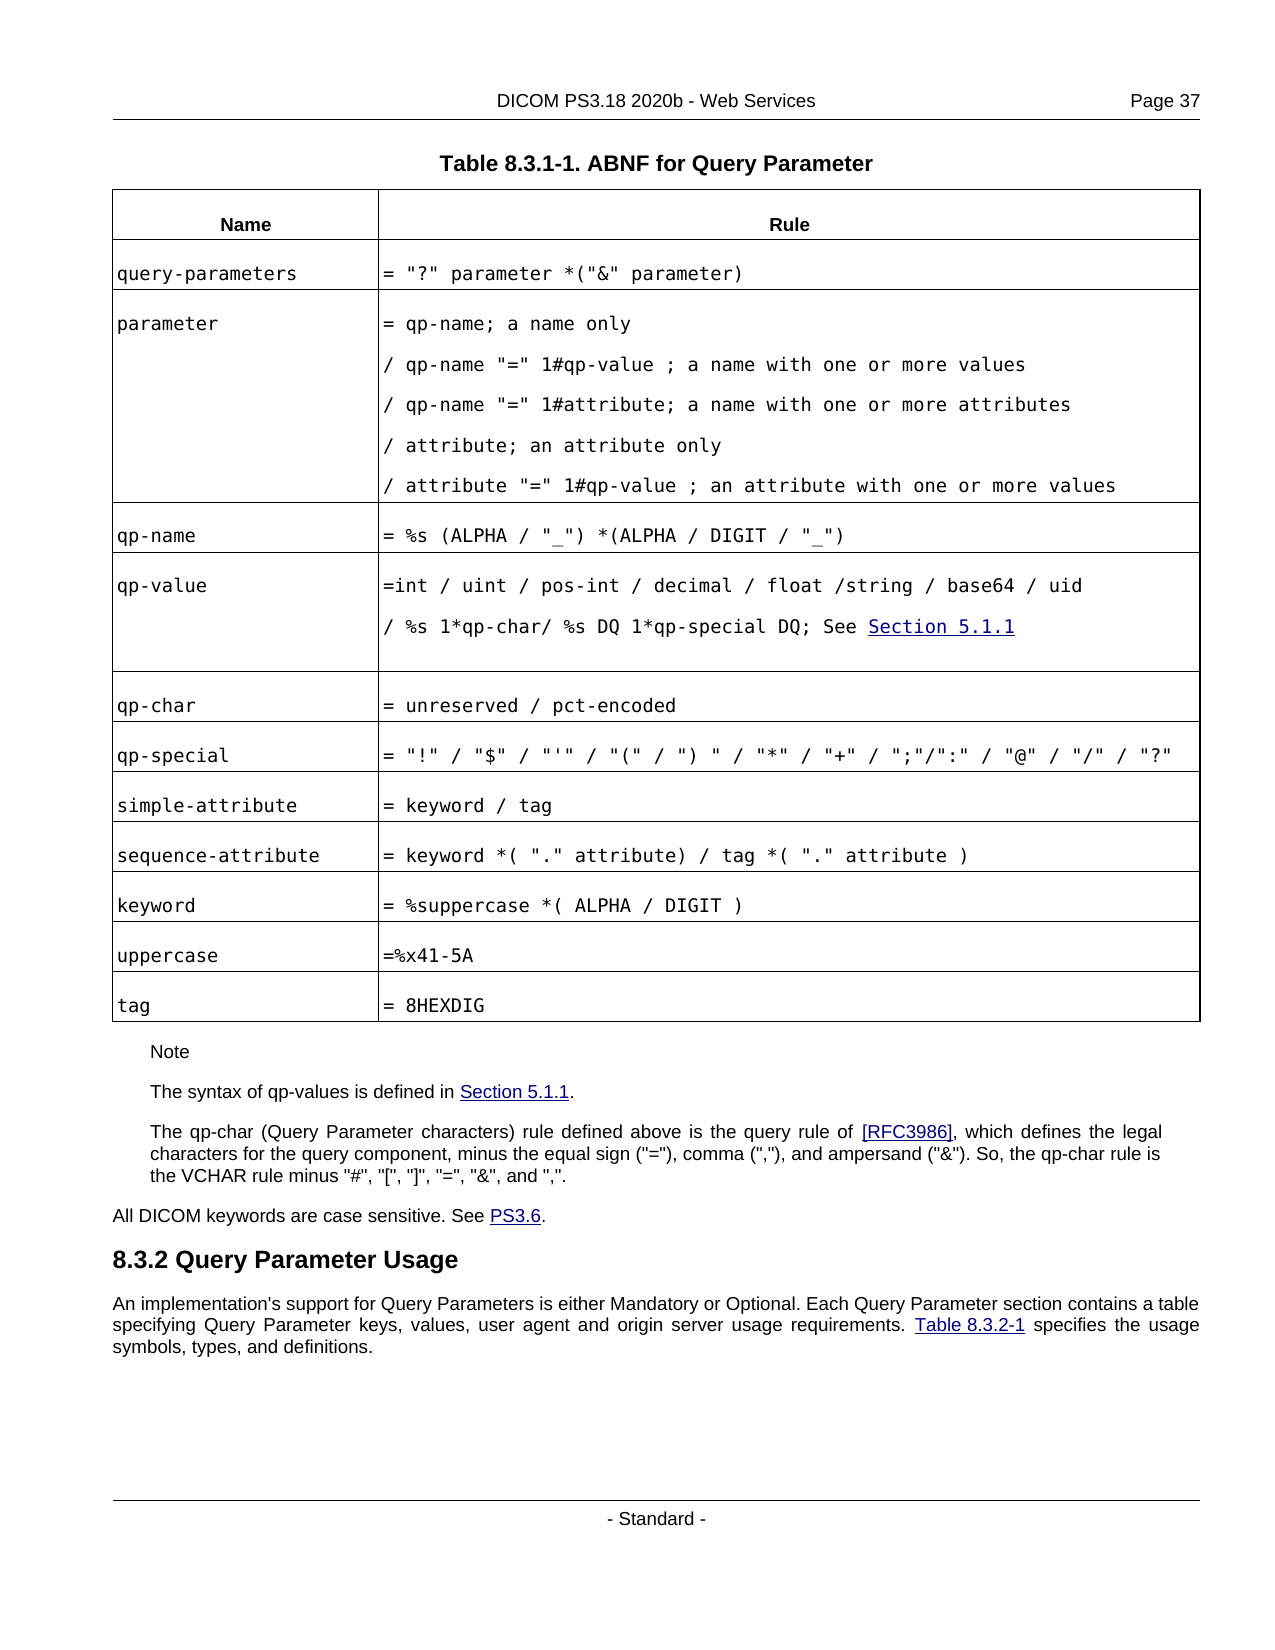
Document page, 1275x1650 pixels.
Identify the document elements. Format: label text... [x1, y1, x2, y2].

table_cell simple-attribute [113, 772, 378, 821]
table_cell tag [113, 972, 378, 1021]
table_cell = keyword / tag [379, 772, 1199, 821]
text Table 8.3.1-1. ABNF for Query Parameter [112, 150, 1200, 176]
table_cell = %s (ALPHA / "_") *(ALPHA / DIGIT / "_") [379, 503, 1199, 552]
text The qp-char (Query Parameter characters) rule defined above is the query rule of [RFC3986], which defines the legal characters for the query component, minus the equal sign ("="), comma (","), and ampersand ("&"). So, the qp-char rule is the VCHAR rule minus "#", "[", "]", "=", "&", and ",". [150, 1121, 1162, 1186]
table_header Name [113, 190, 378, 239]
table_cell query-parameters [113, 240, 378, 289]
table_cell = %suppercase *( ALPHA / DIGIT ) [379, 872, 1199, 921]
text Note [150, 1041, 1162, 1062]
table_cell sequence-attribute [113, 822, 378, 871]
table_cell = unreserved / pct-encoded [379, 672, 1199, 721]
table_header Rule [379, 190, 1199, 239]
table_cell = 8HEXDIG [379, 972, 1199, 1021]
text An implementation's support for Query Parameters is either Mandatory or Optional. Each Query Parameter section contains a table specifying Query Parameter keys, values, user agent and origin server usage requirements. Table 8.3.2-1 specifies the usage symbols, types, and definitions. [112, 1293, 1200, 1357]
table_cell qp-value [113, 553, 378, 671]
table_cell = qp-name; a name only / qp-name "=" 1#qp-value ; a name with one or more values / qp-name "=" 1#attribute; a name with one or more attributes / attribute; an attribute only / attribute "=" 1#qp-value ; an attribute with one or more values [379, 290, 1199, 502]
table_cell uppercase [113, 922, 378, 971]
text All DICOM keywords are case sensitive. See PS3.6. [112, 1205, 1200, 1226]
text The syntax of qp-values is defined in Section 5.1.1. [150, 1081, 1162, 1103]
table_cell qp-name [113, 503, 378, 552]
table_cell =int / uint / pos-int / decimal / float /string / base64 / uid / %s 1*qp-char/ %s DQ 1*qp-special DQ; See Section 5.1.1 [379, 553, 1199, 671]
table_cell keyword [113, 872, 378, 921]
table_cell qp-char [113, 672, 378, 721]
table_cell qp-special [113, 722, 378, 771]
table_cell parameter [113, 290, 378, 502]
table_cell =%x41-5A [379, 922, 1199, 971]
table_cell = keyword *( "." attribute) / tag *( "." attribute ) [379, 822, 1199, 871]
table_cell = "!" / "$" / "'" / "(" / ") " / "*" / "+" / ";"/":" / "@" / "/" / "?" [379, 722, 1199, 771]
text 8.3.2 Query Parameter Usage [112, 1245, 1200, 1274]
table_cell = "?" parameter *("&" parameter) [379, 240, 1199, 289]
